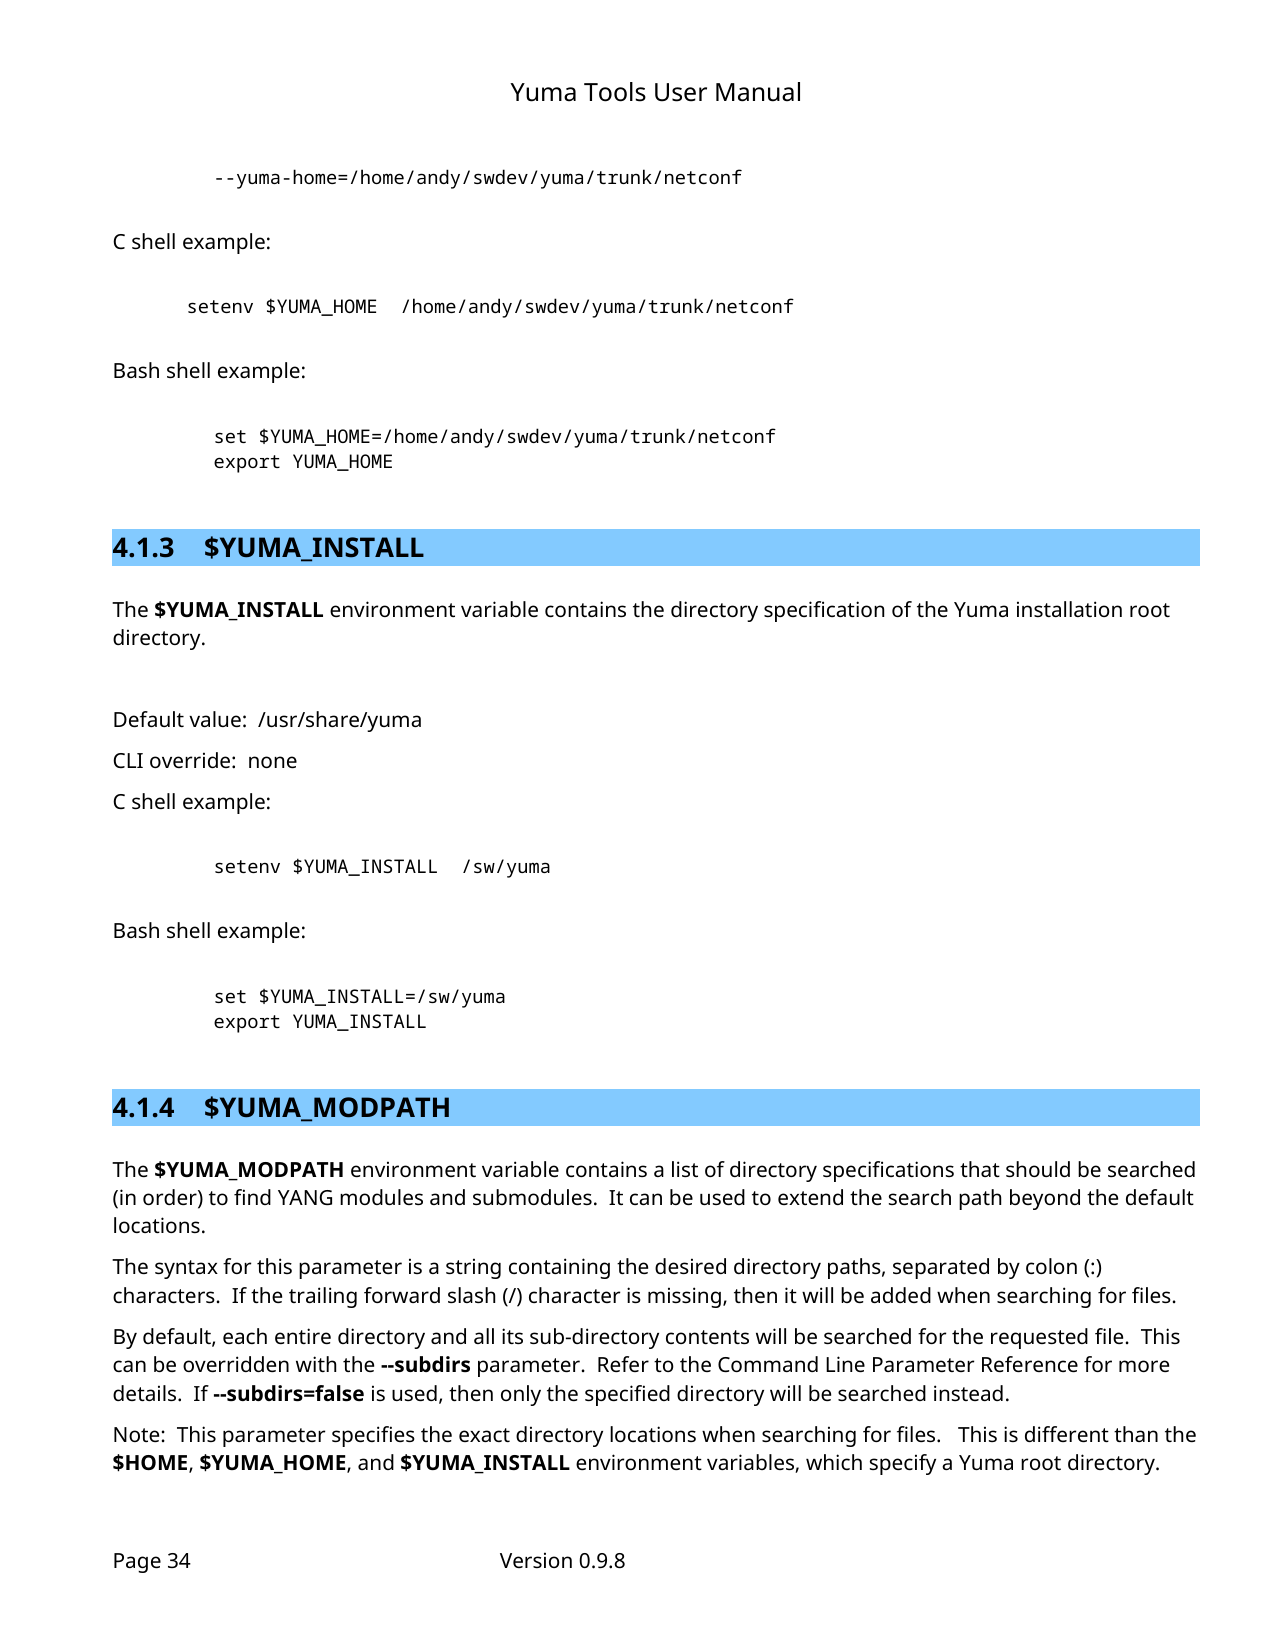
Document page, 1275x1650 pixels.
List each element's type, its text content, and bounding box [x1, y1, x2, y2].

text The $YUMA_MODPATH environment variable contains a list of directory specifications that should be searched (in order) to find YANG modules and submodules. It can be used to extend the search path beyond the default locations. [112, 1155, 1200, 1240]
text set $YUMA_HOME=/home/andy/swdev/yuma/trunk/netconf export YUMA_HOME [139, 397, 1200, 499]
subtitle $YUMA_MODPATH [112, 1089, 1200, 1126]
text setenv $YUMA_HOME /home/andy/swdev/yuma/trunk/netconf [112, 268, 1200, 344]
text set $YUMA_INSTALL=/sw/yuma export YUMA_INSTALL [139, 957, 1200, 1059]
text The $YUMA_INSTALL environment variable contains the directory specification of the Yuma installation root directory. [112, 595, 1200, 652]
text --yuma-home=/home/andy/swdev/yuma/trunk/netconf [139, 138, 1200, 215]
text C shell example: [112, 787, 1200, 815]
text C shell example: [112, 227, 1200, 256]
text Note: This parameter specifies the exact directory locations when searching for files. This is different than the $HOME, $YUMA_HOME, and $YUMA_INSTALL environment variables, which specify a Yuma root directory. [112, 1420, 1200, 1477]
text By default, each entire directory and all its sub-directory contents will be searched for the requested file. This can be overridden with the --subdirs parameter. Refer to the Command Line Parameter Reference for more details. If --subdirs=false is used, then only the specified directory will be searched instead. [112, 1322, 1200, 1407]
text setenv $YUMA_INSTALL /sw/yuma [139, 828, 1200, 904]
text Default value: /usr/share/yuma [112, 705, 1200, 733]
text The syntax for this parameter is a string containing the desired directory paths, separated by colon (:) characters. If the trailing forward slash (/) character is missing, then it will be added when searching for files. [112, 1252, 1200, 1309]
text Bash shell example: [112, 357, 1200, 385]
text CLI override: none [112, 746, 1200, 774]
text Bash shell example: [112, 916, 1200, 945]
subtitle $YUMA_INSTALL [112, 529, 1200, 566]
